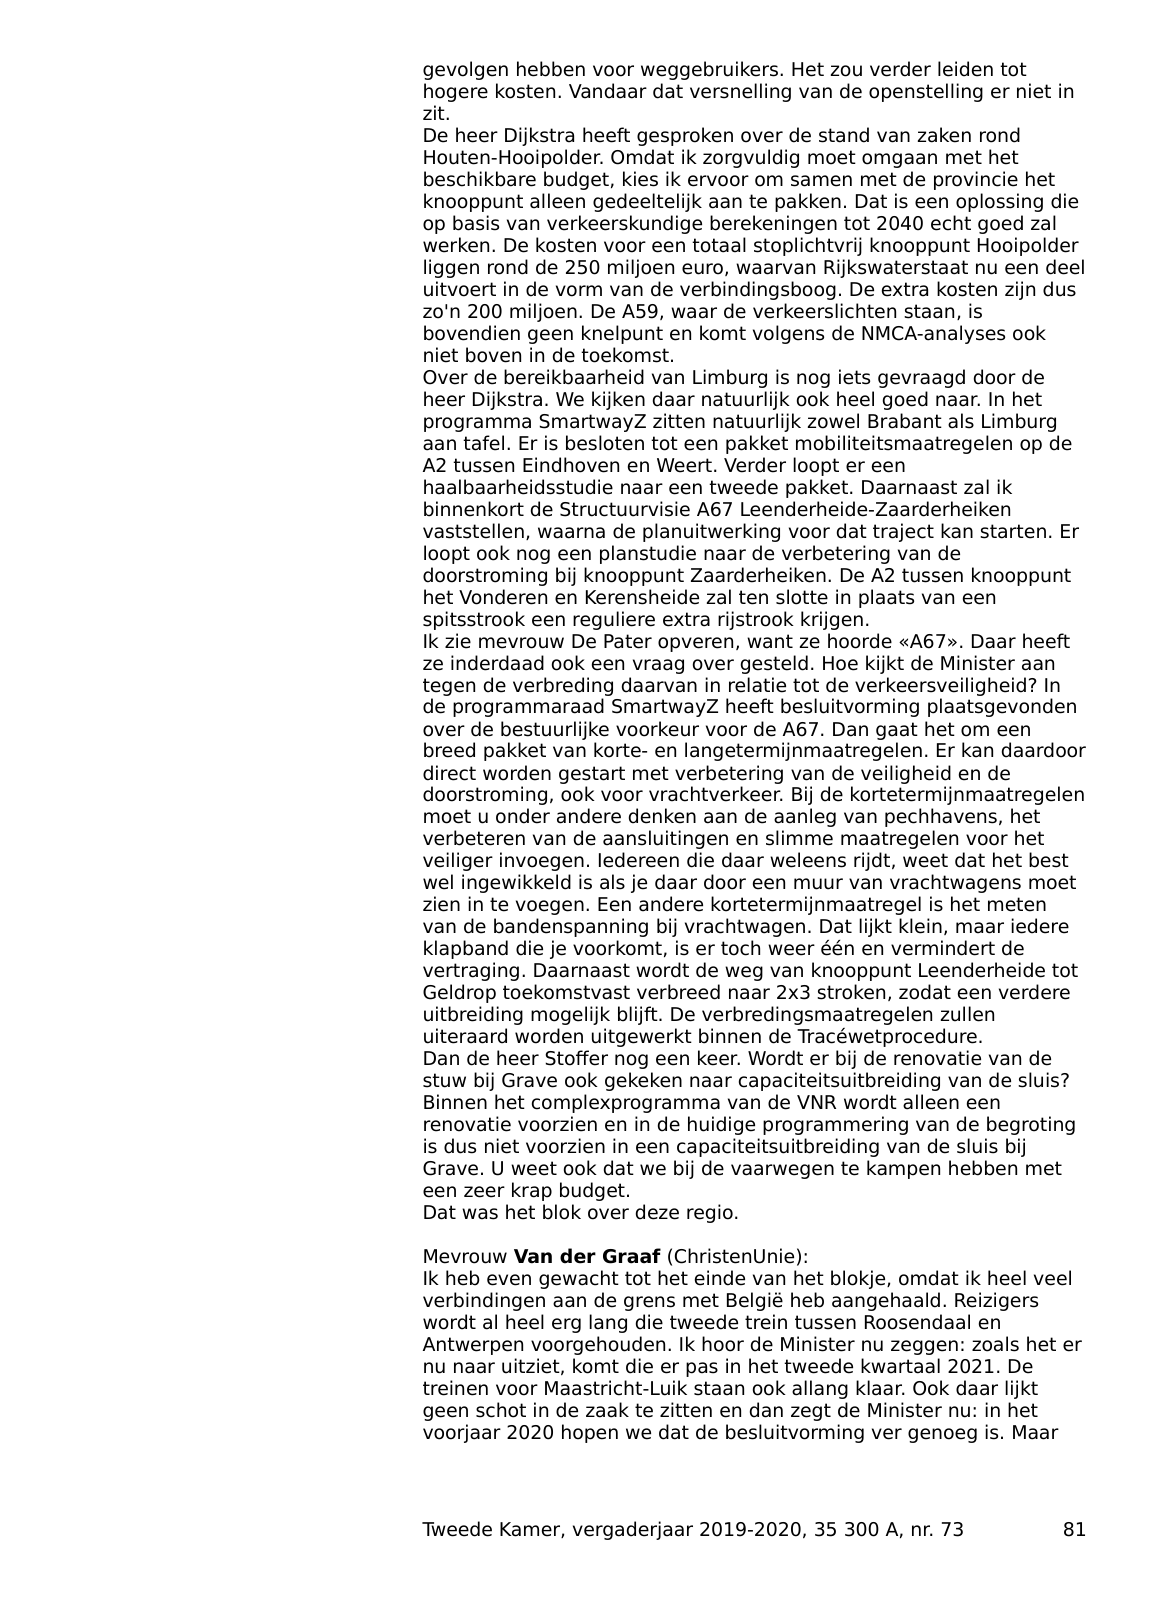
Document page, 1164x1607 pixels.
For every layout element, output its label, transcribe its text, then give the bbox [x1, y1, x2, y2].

text gevolgen hebben voor weggebruikers. Het zou verder leiden tot hogere kosten. Vandaar dat versnelling van de openstelling er niet in zit. [422, 59, 1087, 125]
text Ik heb even gewacht tot het einde van het blokje, omdat ik heel veel verbindingen aan de grens met België heb aangehaald. Reizigers wordt al heel erg lang die tweede trein tussen Roosendaal en Antwerpen voorgehouden. Ik hoor de Minister nu zeggen: zoals het er nu naar uitziet, komt die er pas in het tweede kwartaal 2021. De treinen voor Maastricht-Luik staan ook allang klaar. Ook daar lijkt geen schot in de zaak te zitten en dan zegt de Minister nu: in het voorjaar 2020 hopen we dat de besluitvorming ver genoeg is. Maar [422, 1268, 1087, 1444]
text Over de bereikbaarheid van Limburg is nog iets gevraagd door de heer Dijkstra. We kijken daar natuurlijk ook heel goed naar. In het programma SmartwayZ zitten natuurlijk zowel Brabant als Limburg aan tafel. Er is besloten tot een pakket mobiliteitsmaatregelen op de A2 tussen Eindhoven en Weert. Verder loopt er een haalbaarheidsstudie naar een tweede pakket. Daarnaast zal ik binnenkort de Structuurvisie A67 Leenderheide-Zaarderheiken vaststellen, waarna de planuitwerking voor dat traject kan starten. Er loopt ook nog een planstudie naar de verbetering van de doorstroming bij knooppunt Zaarderheiken. De A2 tussen knooppunt het Vonderen en Kerensheide zal ten slotte in plaats van een spitsstrook een reguliere extra rijstrook krijgen. [422, 367, 1087, 631]
text Dat was het blok over deze regio. [422, 1202, 1087, 1224]
text Dan de heer Stoffer nog een keer. Wordt er bij de renovatie van de stuw bij Grave ook gekeken naar capaciteitsuitbreiding van de sluis? Binnen het complexprogramma van de VNR wordt alleen een renovatie voorzien en in de huidige programmering van de begroting is dus niet voorzien in een capaciteitsuitbreiding van de sluis bij Grave. U weet ook dat we bij de vaarwegen te kampen hebben met een zeer krap budget. [422, 1048, 1087, 1202]
text Ik zie mevrouw De Pater opveren, want ze hoorde «A67». Daar heeft ze inderdaad ook een vraag over gesteld. Hoe kijkt de Minister aan tegen de verbreding daarvan in relatie tot de verkeersveiligheid? In de programmaraad SmartwayZ heeft besluitvorming plaatsgevonden over de bestuurlijke voorkeur voor de A67. Dan gaat het om een breed pakket van korte- en langetermijnmaatregelen. Er kan daardoor direct worden gestart met verbetering van de veiligheid en de doorstroming, ook voor vrachtverkeer. Bij de kortetermijnmaatregelen moet u onder andere denken aan de aanleg van pechhavens, het verbeteren van de aansluitingen en slimme maatregelen voor het veiliger invoegen. Iedereen die daar weleens rijdt, weet dat het best wel ingewikkeld is als je daar door een muur van vrachtwagens moet zien in te voegen. Een andere kortetermijnmaatregel is het meten van de bandenspanning bij vrachtwagen. Dat lijkt klein, maar iedere klapband die je voorkomt, is er toch weer één en vermindert de vertraging. Daarnaast wordt de weg van knooppunt Leenderheide tot Geldrop toekomstvast verbreed naar 2x3 stroken, zodat een verdere uitbreiding mogelijk blijft. De verbredingsmaatregelen zullen uiteraard worden uitgewerkt binnen de Tracéwetprocedure. [422, 631, 1087, 1048]
text De heer Dijkstra heeft gesproken over de stand van zaken rond Houten-Hooipolder. Omdat ik zorgvuldig moet omgaan met het beschikbare budget, kies ik ervoor om samen met de provincie het knooppunt alleen gedeeltelijk aan te pakken. Dat is een oplossing die op basis van verkeerskundige berekeningen tot 2040 echt goed zal werken. De kosten voor een totaal stoplichtvrij knooppunt Hooipolder liggen rond de 250 miljoen euro, waarvan Rijkswaterstaat nu een deel uitvoert in de vorm van de verbindingsboog. De extra kosten zijn dus zo'n 200 miljoen. De A59, waar de verkeerslichten staan, is bovendien geen knelpunt en komt volgens de NMCA-analyses ook niet boven in de toekomst. [422, 125, 1087, 367]
text Mevrouw Van der Graaf (ChristenUnie): [422, 1246, 1087, 1268]
